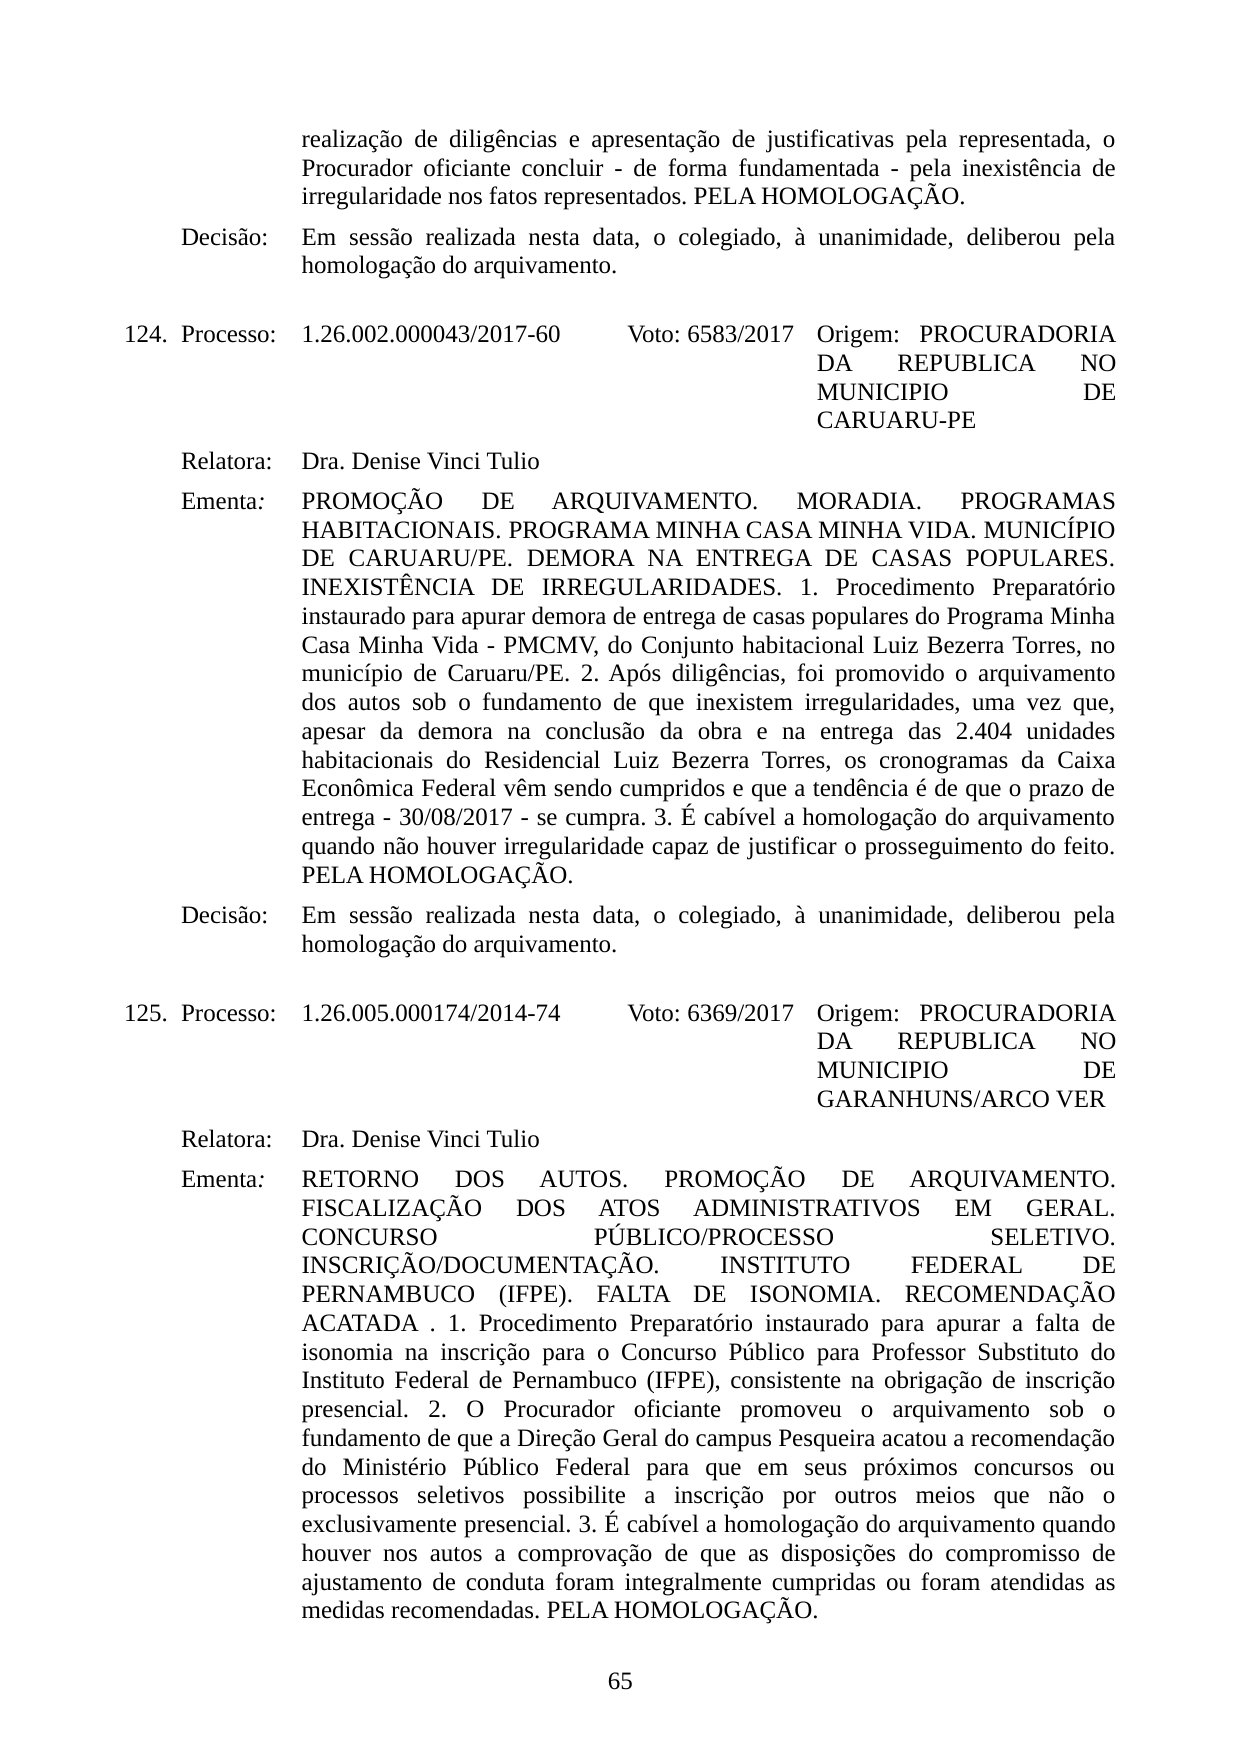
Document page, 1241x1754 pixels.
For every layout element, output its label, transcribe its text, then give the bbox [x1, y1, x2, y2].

table_header Origem: PROCURADORIA DA REPUBLICA NO MUNICIPIO DE GARANHUNS/ARCO VER [811, 992, 1122, 1118]
table_header Voto: 6369/2017 [621, 992, 811, 1118]
table_cell [118, 1118, 175, 1158]
table_header Origem: PROCURADORIA DA REPUBLICA NO MUNICIPIO DE CARUARU-PE [811, 314, 1122, 440]
table_cell PROMOÇÃO DE ARQUIVAMENTO. MORADIA. PROGRAMAS HABITACIONAIS. PROGRAMA MINHA CASA MINHA VIDA. MUNICÍPIO DE CARUARU/PE. DEMORA NA ENTREGA DE CASAS POPULARES. INEXISTÊNCIA DE IRREGULARIDADES. 1. Procedimento Preparatório instaurado para apurar demora de entrega de casas populares do Programa Minha Casa Minha Vida - PMCMV, do Conjunto habitacional Luiz Bezerra Torres, no município de Caruaru/PE. 2. Após diligências, foi promovido o arquivamento dos autos sob o fundamento de que inexistem irregularidades, uma vez que, apesar da demora na conclusão da obra e na entrega das 2.404 unidades habitacionais do Residencial Luiz Bezerra Torres, os cronogramas da Caixa Econômica Federal vêm sendo cumpridos e que a tendência é de que o prazo de entrega - 30/08/2017 - se cumpra. 3. É cabível a homologação do arquivamento quando não houver irregularidade capaz de justificar o prosseguimento do feito. PELA HOMOLOGAÇÃO. [296, 480, 1122, 894]
table_cell RETORNO DOS AUTOS. PROMOÇÃO DE ARQUIVAMENTO. FISCALIZAÇÃO DOS ATOS ADMINISTRATIVOS EM GERAL. CONCURSO PÚBLICO/PROCESSO SELETIVO. INSCRIÇÃO/DOCUMENTAÇÃO. INSTITUTO FEDERAL DE PERNAMBUCO (IFPE). FALTA DE ISONOMIA. RECOMENDAÇÃO ACATADA . 1. Procedimento Preparatório instaurado para apurar a falta de isonomia na inscrição para o Concurso Público para Professor Substituto do Instituto Federal de Pernambuco (IFPE), consistente na obrigação de inscrição presencial. 2. O Procurador oficiante promoveu o arquivamento sob o fundamento de que a Direção Geral do campus Pesqueira acatou a recomendação do Ministério Público Federal para que em seus próximos concursos ou processos seletivos possibilite a inscrição por outros meios que não o exclusivamente presencial. 3. É cabível a homologação do arquivamento quando houver nos autos a comprovação de que as disposições do compromisso de ajustamento de conduta foram integralmente cumpridas ou foram atendidas as medidas recomendadas. PELA HOMOLOGAÇÃO. [296, 1159, 1122, 1630]
table_cell realização de diligências e apresentação de justificativas pela representada, o Procurador oficiante concluir - de forma fundamentada - pela inexistência de irregularidade nos fatos representados. PELA HOMOLOGAÇÃO. [296, 118, 1122, 216]
table_cell [118, 480, 175, 894]
table_cell Relatora: [175, 440, 296, 480]
table_header Voto: 6583/2017 [621, 314, 811, 440]
table_header 1.26.002.000043/2017-60 [296, 314, 621, 440]
table_cell Decisão: [175, 216, 296, 285]
table_header 1.26.005.000174/2014-74 [296, 992, 621, 1118]
table_header Processo: [175, 992, 296, 1118]
table_cell Ementa: [175, 1159, 296, 1630]
table_cell [118, 440, 175, 480]
table_cell Em sessão realizada nesta data, o colegiado, à unanimidade, deliberou pela homologação do arquivamento. [296, 216, 1122, 285]
table_cell [118, 1159, 175, 1630]
table_cell Ementa: [175, 480, 296, 894]
table_cell [118, 118, 175, 216]
table_cell [175, 118, 296, 216]
table_header Processo: [175, 314, 296, 440]
table_cell [118, 216, 175, 285]
table_cell [118, 894, 175, 963]
table_cell Dra. Denise Vinci Tulio [296, 440, 1122, 480]
table_cell Relatora: [175, 1118, 296, 1158]
table_cell Em sessão realizada nesta data, o colegiado, à unanimidade, deliberou pela homologação do arquivamento. [296, 894, 1122, 963]
table_cell Dra. Denise Vinci Tulio [296, 1118, 1122, 1158]
table_header 125. [118, 992, 175, 1118]
table_header 124. [118, 314, 175, 440]
table_cell Decisão: [175, 894, 296, 963]
